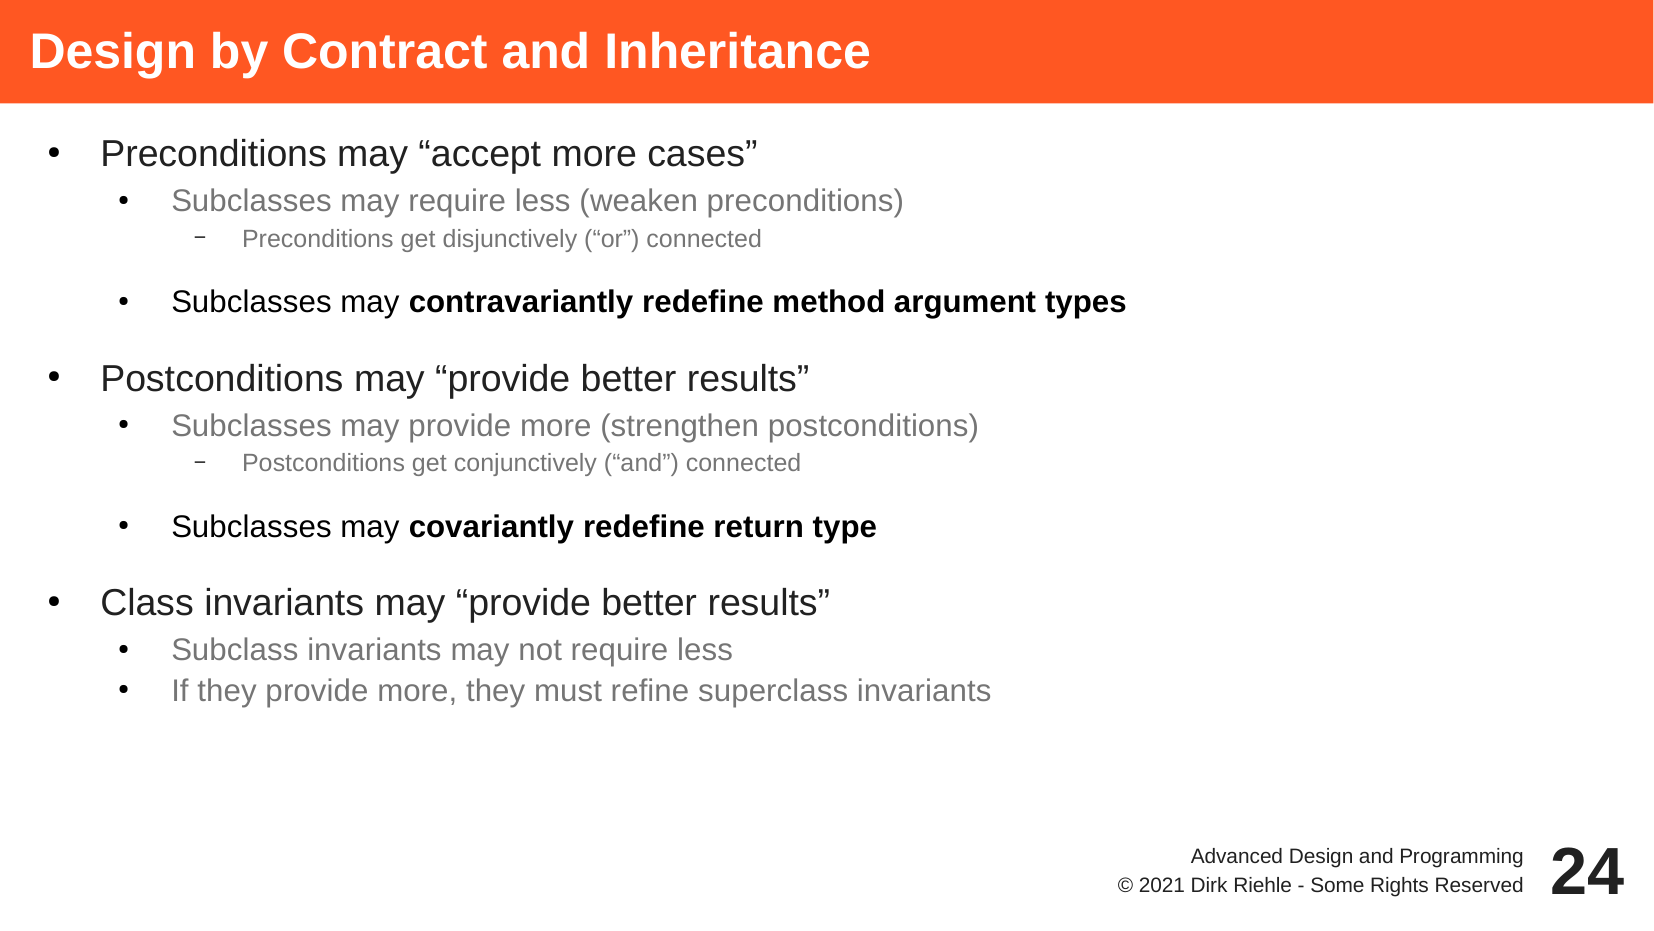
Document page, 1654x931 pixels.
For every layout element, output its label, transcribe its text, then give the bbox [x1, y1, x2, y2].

list Preconditions may “accept more cases” Subclasses may require less (weaken preconditions) Preconditions get disjunctively (“or”) connected Subclasses may contravariantly redefine method argument types Postconditions may “provide better results” Subclasses may provide more (strengthen postconditions) Postconditions get conjunctively (“and”) connected Subclasses may covariantly redefine return type Class invariants may “provide better results” Subclass invariants may not require less If they provide more, they must refine superclass invariants [29, 132, 1625, 813]
title Design by Contract and Inheritance [0, 0, 1654, 104]
